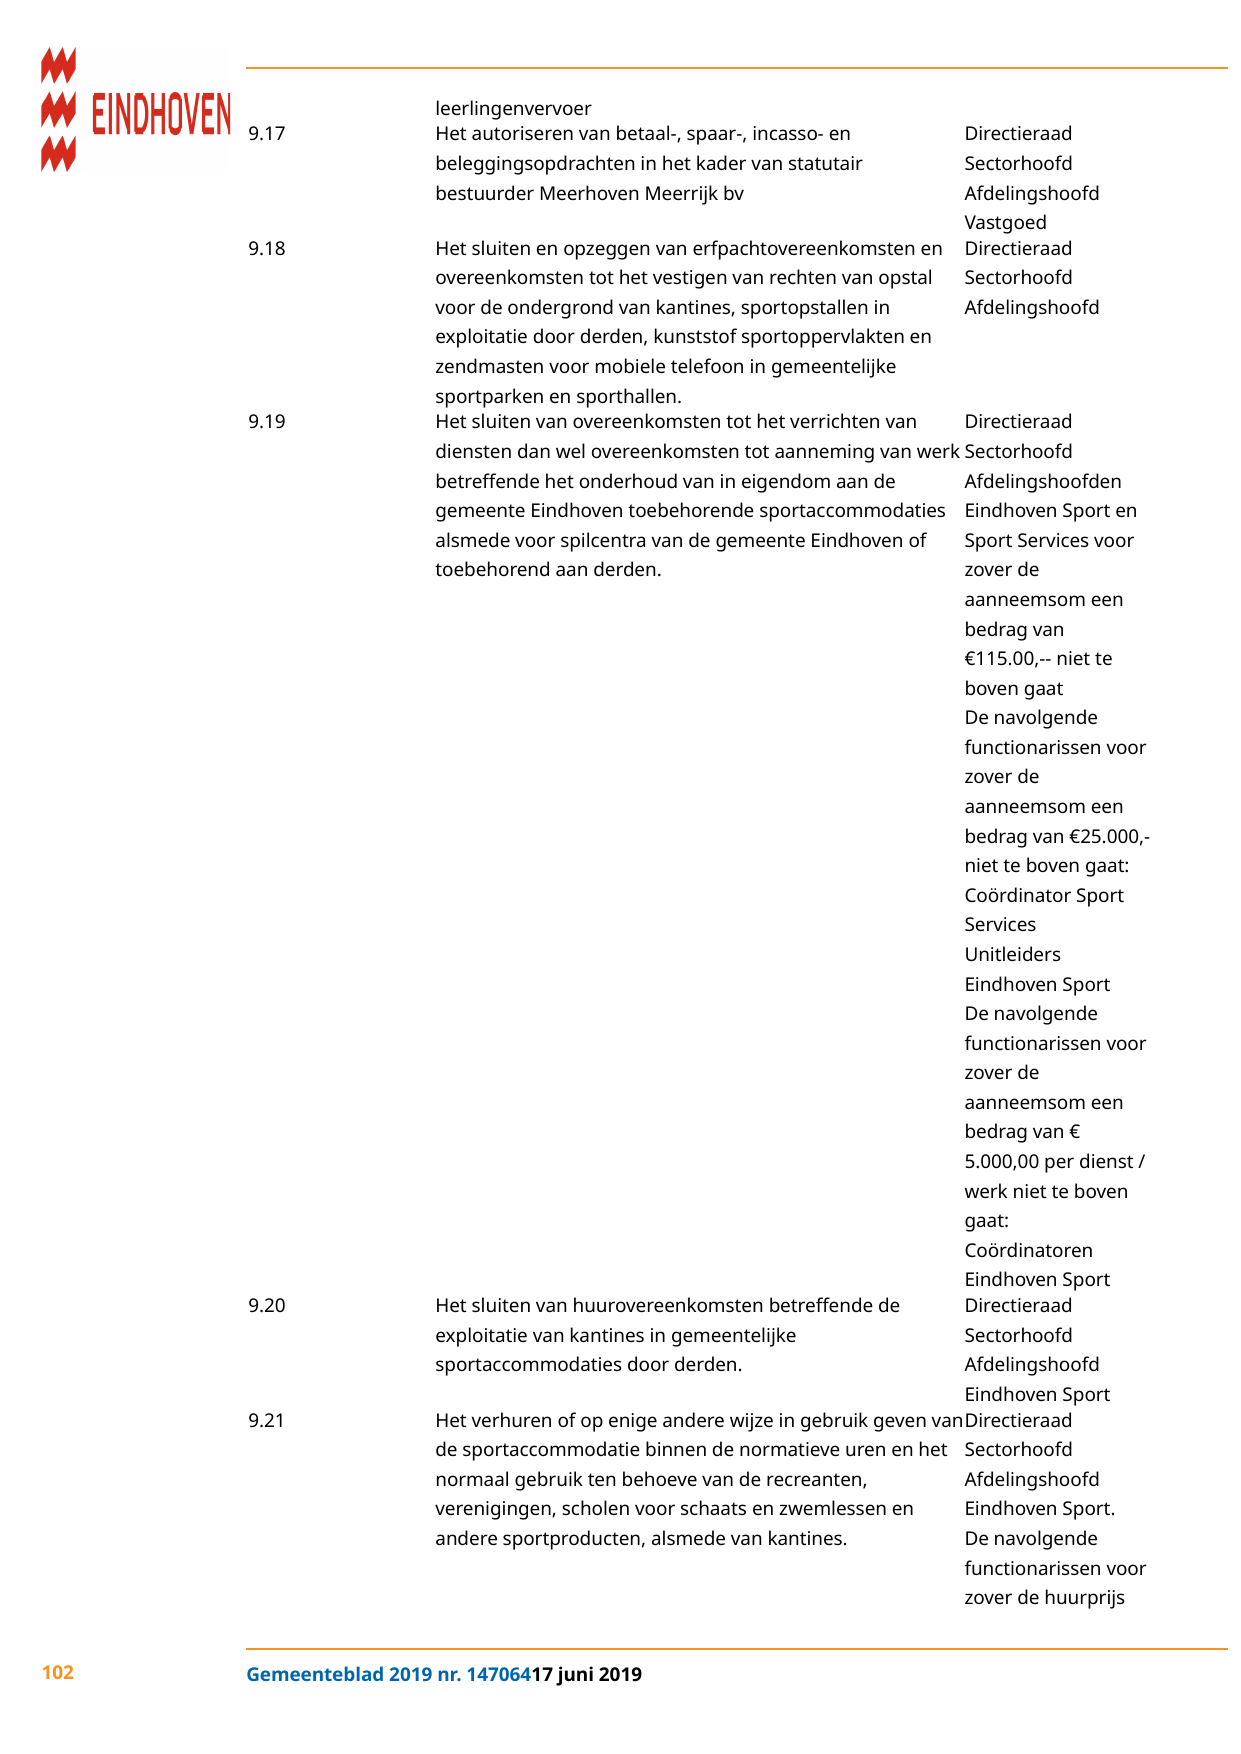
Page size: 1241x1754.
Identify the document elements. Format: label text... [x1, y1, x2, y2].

table_cell 9.21 [248, 1407, 435, 1610]
table_cell Directieraad Sectorhoofd Afdelingshoofd Vastgoed [964, 121, 1152, 235]
table_cell 9.19 [248, 409, 435, 1292]
table_cell 9.18 [248, 235, 435, 409]
table_cell Directieraad Sectorhoofd Afdelingshoofden Eindhoven Sport en Sport Services voor zover de aanneemsom een bedrag van €115.00,-- niet te boven gaat De navolgende functionarissen voor zover de aanneemsom een bedrag van €25.000,- niet te boven gaat: Coördinator Sport Services Unitleiders Eindhoven Sport De navolgende functionarissen voor zover de aanneemsom een bedrag van € 5.000,00 per dienst / werk niet te boven gaat: Coördinatoren Eindhoven Sport [964, 409, 1152, 1292]
table_cell 9.20 [248, 1292, 435, 1407]
table_cell Het autoriseren van betaal-, spaar-, incasso- en beleggingsopdrachten in het kader van statutair bestuurder Meerhoven Meerrijk bv [435, 121, 964, 235]
table_cell Het sluiten en opzeggen van erfpachtovereenkomsten en overeenkomsten tot het vestigen van rechten van opstal voor de ondergrond van kantines, sportopstallen in exploitatie door derden, kunststof sportoppervlakten en zendmasten voor mobiele telefoon in gemeentelijke sportparken en sporthallen. [435, 235, 964, 409]
table_cell Directieraad Sectorhoofd Afdelingshoofd Eindhoven Sport [964, 1292, 1152, 1407]
table_cell Het sluiten van huurovereenkomsten betreffende de exploitatie van kantines in gemeentelijke sportaccommodaties door derden. [435, 1292, 964, 1407]
table_cell [964, 95, 1152, 121]
table_cell Directieraad Sectorhoofd Afdelingshoofd Eindhoven Sport. De navolgende functionarissen voor zover de huurprijs [964, 1407, 1152, 1610]
table_cell Het verhuren of op enige andere wijze in gebruik geven van de sportaccommodatie binnen de normatieve uren en het normaal gebruik ten behoeve van de recreanten, verenigingen, scholen voor schaats en zwemlessen en andere sportproducten, alsmede van kantines. [435, 1407, 964, 1610]
table_cell Directieraad Sectorhoofd Afdelingshoofd [964, 235, 1152, 409]
table_cell [248, 95, 435, 121]
picture [41, 47, 231, 172]
table_cell leerlingenvervoer [435, 95, 964, 121]
table_cell Het sluiten van overeenkomsten tot het verrichten van diensten dan wel overeenkomsten tot aanneming van werk betreffende het onderhoud van in eigendom aan de gemeente Eindhoven toebehorende sportaccommodaties alsmede voor spilcentra van de gemeente Eindhoven of toebehorend aan derden. [435, 409, 964, 1292]
table_cell 9.17 [248, 121, 435, 235]
